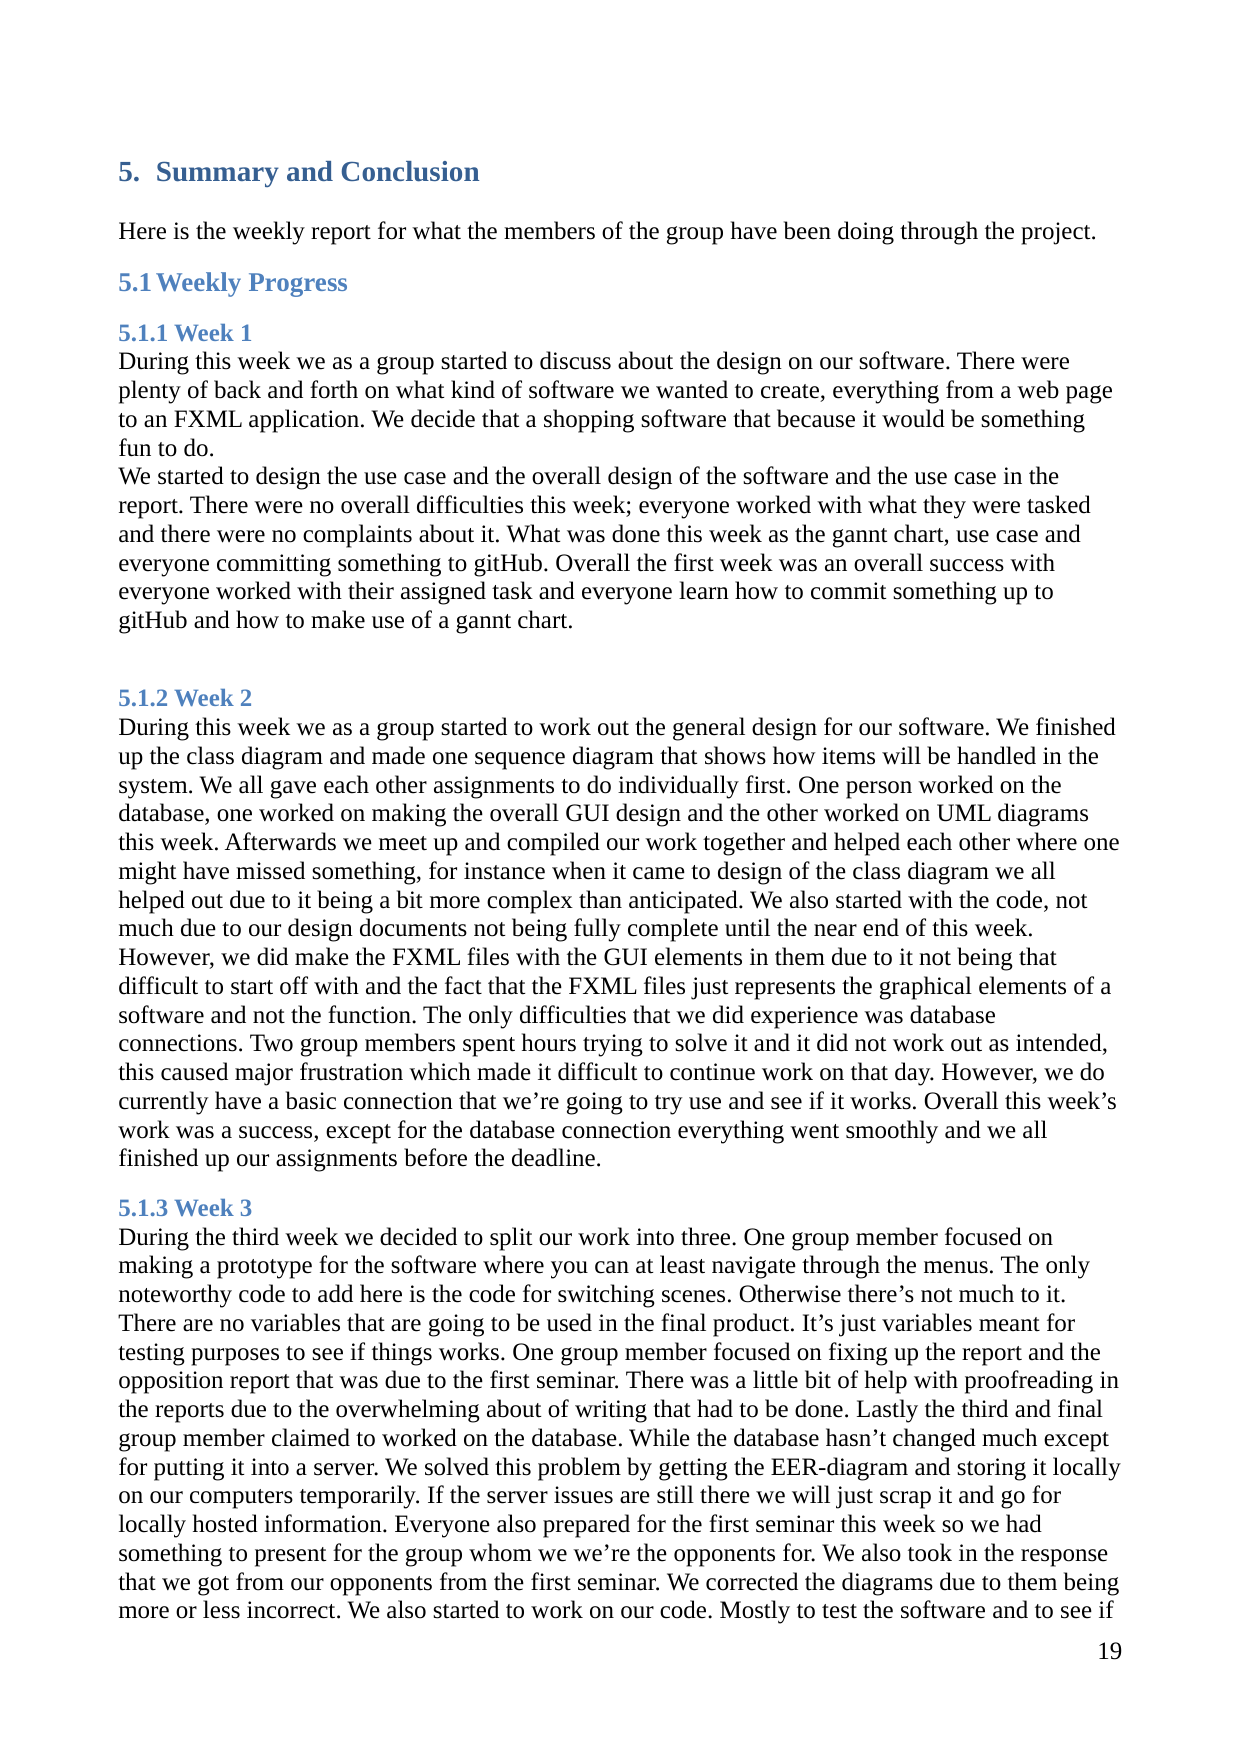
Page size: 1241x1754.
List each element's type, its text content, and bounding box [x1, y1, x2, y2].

subtitle Summary and Conclusion [118, 154, 1122, 187]
text We started to design the use case and the overall design of the software and the use case in the report. There were no overall difficulties this week; everyone worked with what they were tasked and there were no complaints about it. What was done this week as the gannt chart, use case and everyone committing something to gitHub. Overall the first week was an overall success with everyone worked with their assigned task and everyone learn how to commit something up to gitHub and how to make use of a gannt chart. [118, 461, 1122, 634]
subtitle Weekly Progress [118, 266, 1122, 297]
subtitle 5.1.2 Week 2 [118, 683, 1122, 712]
text During this week we as a group started to discuss about the design on our software. There were plenty of back and forth on what kind of software we wanted to create, everything from a web page to an FXML application. We decide that a shopping software that because it would be something fun to do. [118, 346, 1122, 461]
text Here is the weekly report for what the members of the group have been doing through the project. [118, 216, 1122, 245]
subtitle 5.1.3 Week 3 [118, 1193, 1122, 1222]
text During this week we as a group started to work out the general design for our software. We finished up the class diagram and made one sequence diagram that shows how items will be handled in the system. We all gave each other assignments to do individually first. One person worked on the database, one worked on making the overall GUI design and the other worked on UML diagrams this week. Afterwards we meet up and compiled our work together and helped each other where one might have missed something, for instance when it came to design of the class diagram we all helped out due to it being a bit more complex than anticipated. We also started with the code, not much due to our design documents not being fully complete until the near end of this week. However, we did make the FXML files with the GUI elements in them due to it not being that difficult to start off with and the fact that the FXML files just represents the graphical elements of a software and not the function. The only difficulties that we did experience was database connections. Two group members spent hours trying to solve it and it did not work out as intended, this caused major frustration which made it difficult to continue work on that day. However, we do currently have a basic connection that we’re going to try use and see if it works. Overall this week’s work was a success, except for the database connection everything went smoothly and we all finished up our assignments before the deadline. [118, 712, 1122, 1172]
subtitle 5.1.1 Week 1 [118, 318, 1122, 346]
text During the third week we decided to split our work into three. One group member focused on making a prototype for the software where you can at least navigate through the menus. The only noteworthy code to add here is the code for switching scenes. Otherwise there’s not much to it. There are no variables that are going to be used in the final product. It’s just variables meant for testing purposes to see if things works. One group member focused on fixing up the report and the opposition report that was due to the first seminar. There was a little bit of help with proofreading in the reports due to the overwhelming about of writing that had to be done. Lastly the third and final group member claimed to worked on the database. While the database hasn’t changed much except for putting it into a server. We solved this problem by getting the EER-diagram and storing it locally on our computers temporarily. If the server issues are still there we will just scrap it and go for locally hosted information. Everyone also prepared for the first seminar this week so we had something to present for the group whom we we’re the opponents for. We also took in the response that we got from our opponents from the first seminar. We corrected the diagrams due to them being more or less incorrect. We also started to work on our code. Mostly to test the software and to see if [118, 1222, 1122, 1624]
